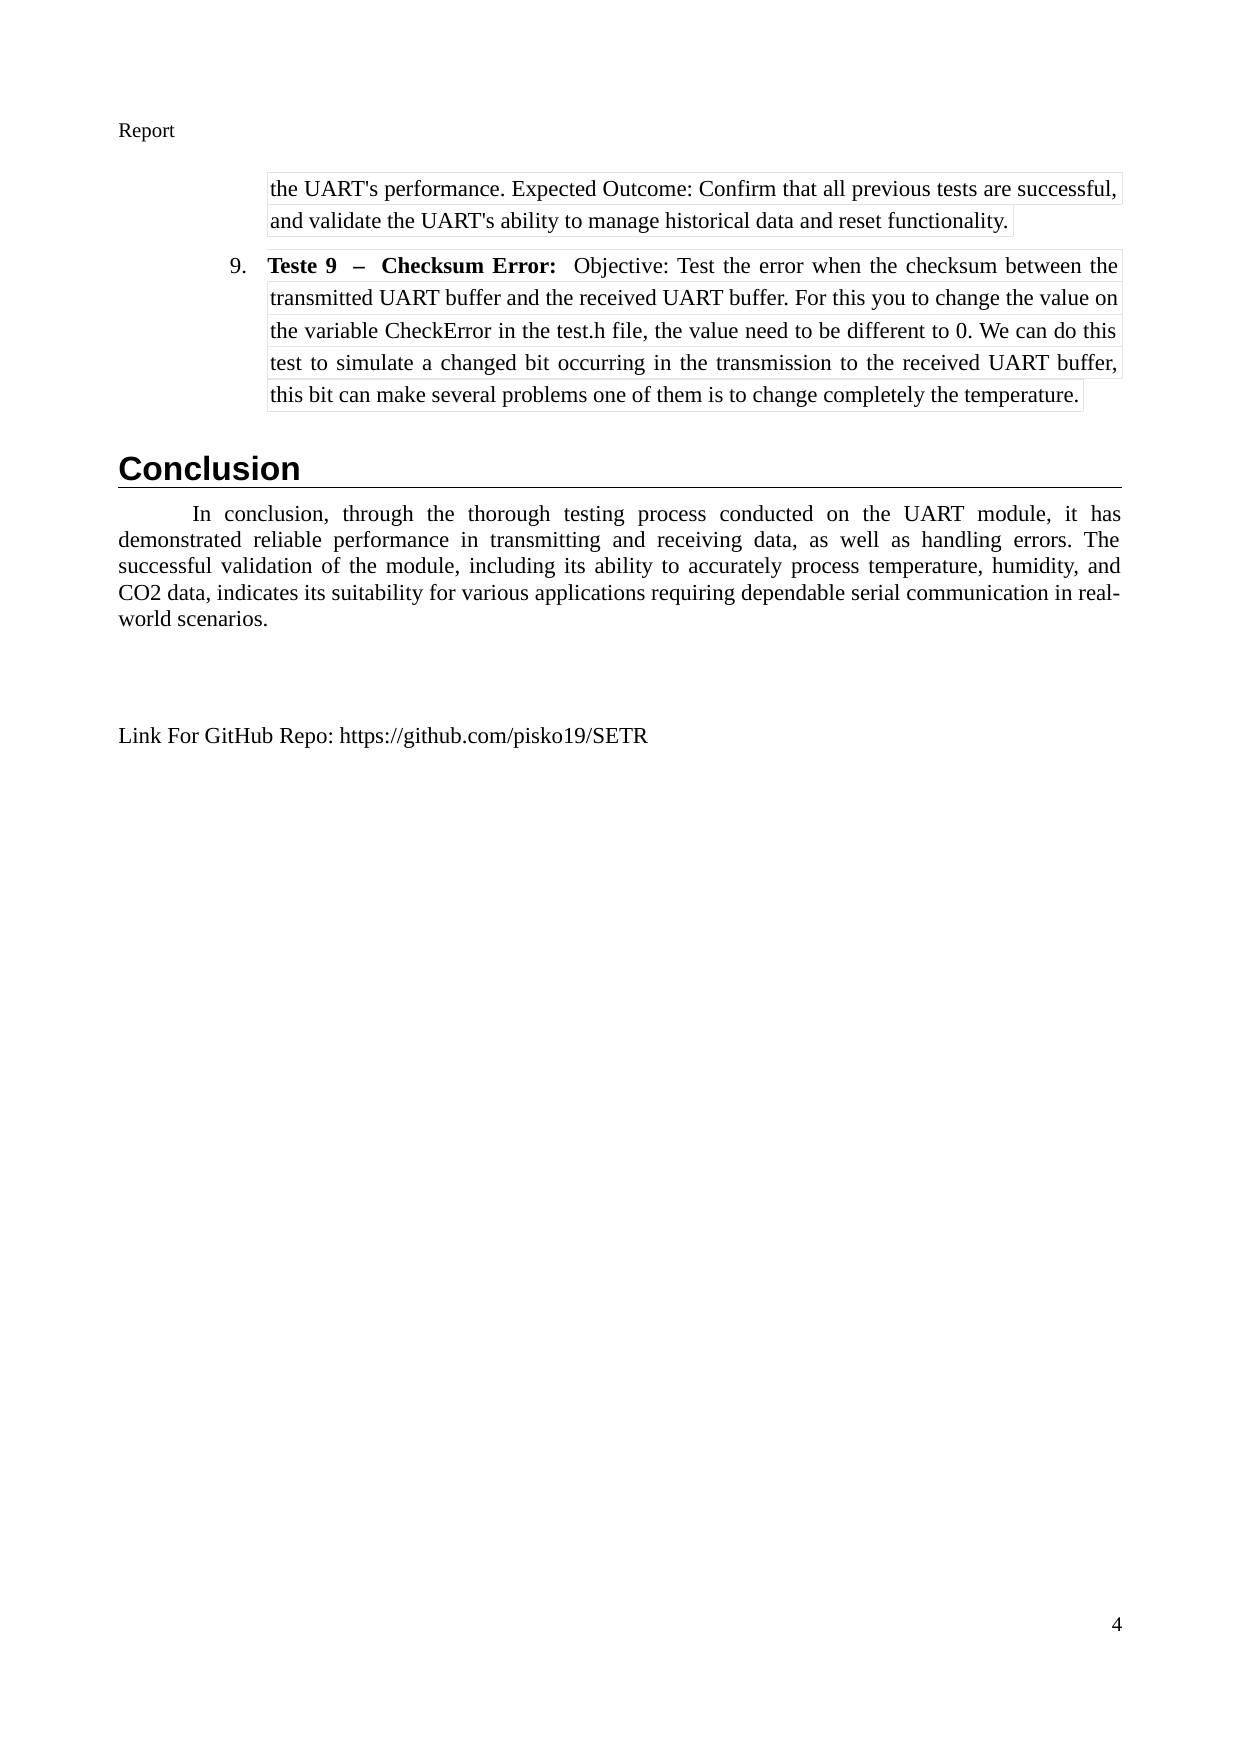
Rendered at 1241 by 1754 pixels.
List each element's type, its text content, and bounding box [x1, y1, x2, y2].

list the UART's performance. Expected Outcome: Confirm that all previous tests are successful, [268, 173, 1122, 204]
subtitle Conclusion [118, 448, 1122, 487]
text In conclusion, through the thorough testing process conducted on the UART module, it has demonstrated reliable performance in transmitting and receiving data, as well as handling errors. The successful validation of the module, including its ability to accurately process temperature, humidity, and CO2 data, indicates its suitability for various applications requiring dependable serial communication in real-world scenarios. [118, 500, 1122, 631]
list and validate the UART's ability to manage historical data and reset functionality. [268, 205, 1013, 236]
text Link For GitHub Repo: https://github.com/pisko19/SETR [118, 722, 1122, 748]
list Teste 9 – Checksum Error: Objective: Test the error when the checksum between the transmitted UART buffer and the received UART buffer. For this you to change the value on the variable CheckError in the test.h file, the value need to be different to 0. We can do this test to simulate a changed bit occurring in the transmission to the received UART buffer, this bit can make several problems one of them is to change completely the temperature. [229, 249, 1122, 411]
